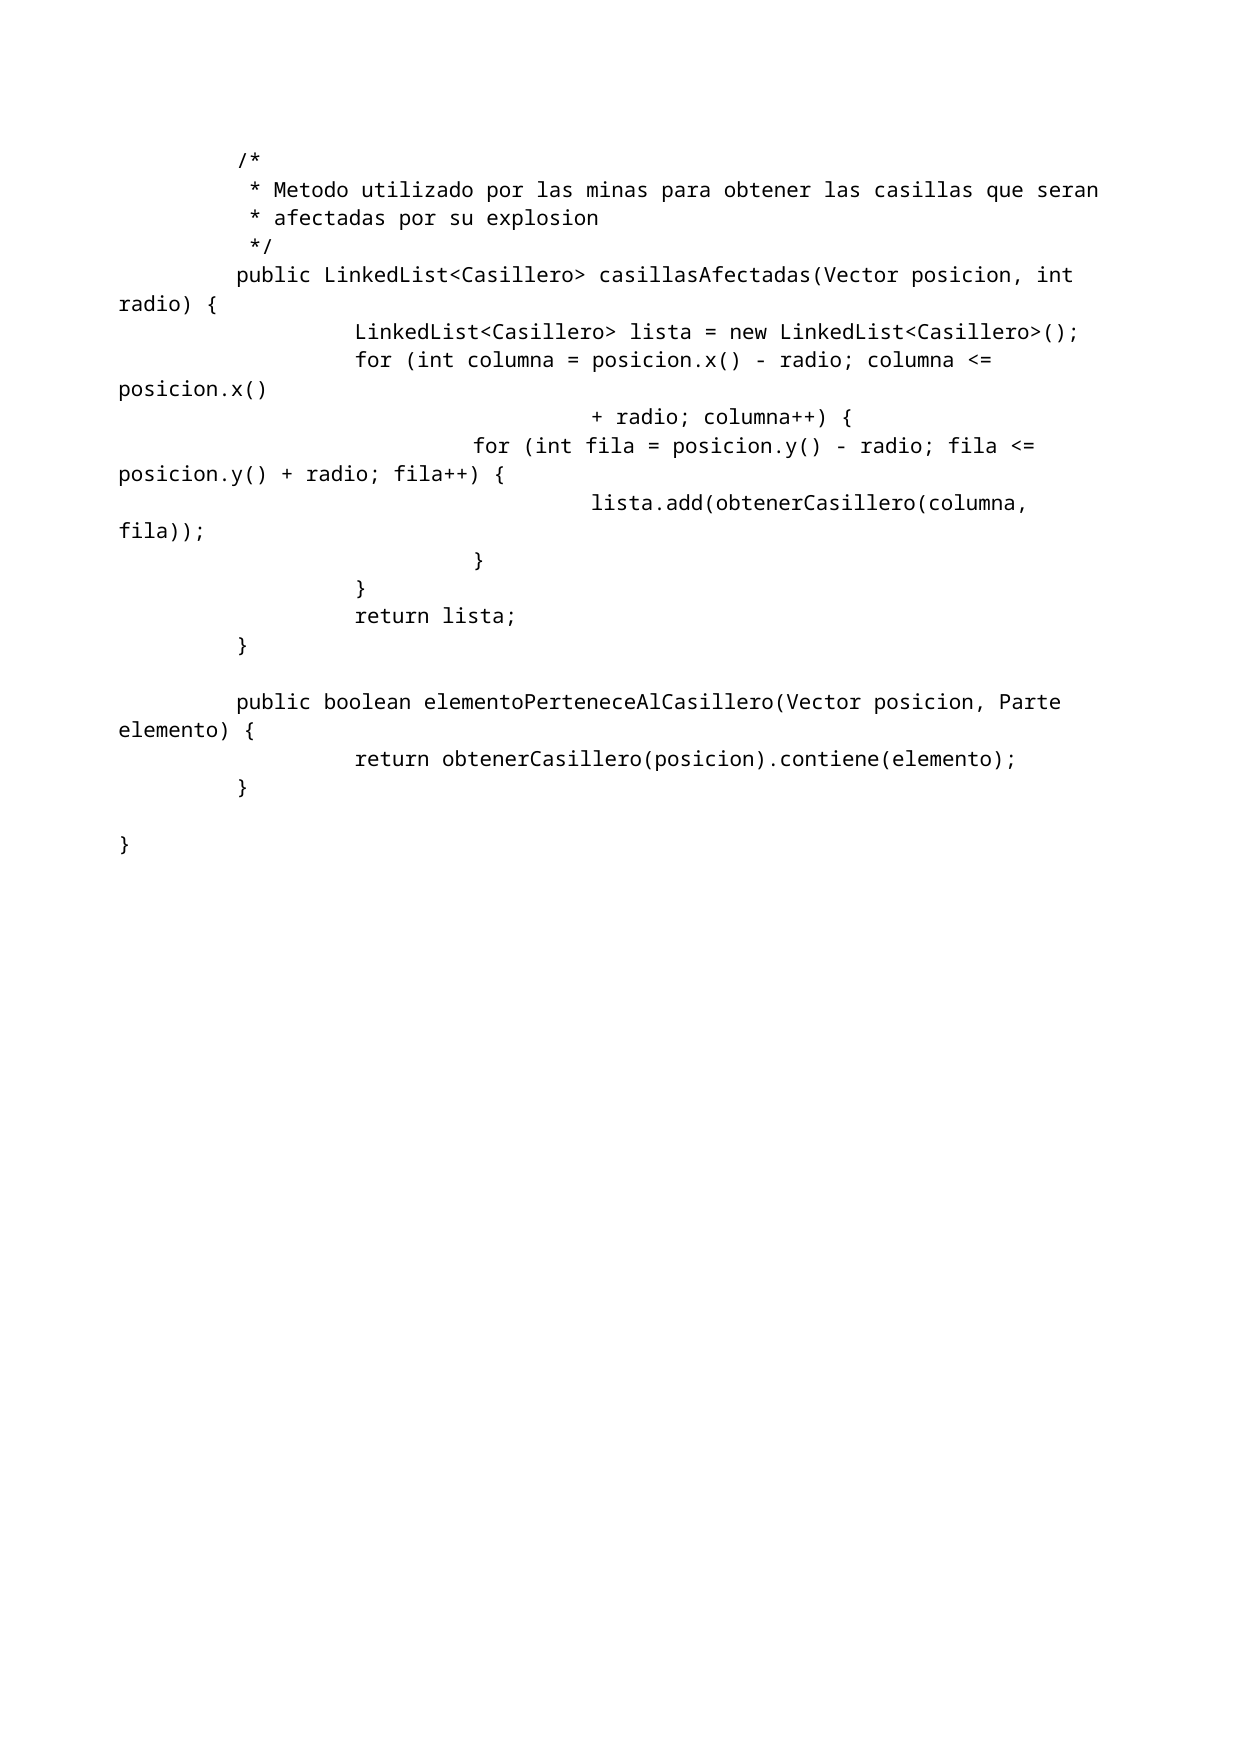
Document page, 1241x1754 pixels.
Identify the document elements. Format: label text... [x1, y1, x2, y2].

text */ [118, 232, 1122, 260]
text public boolean elementoPerteneceAlCasillero(Vector posicion, Parte elemento) { [118, 687, 1122, 744]
text * Metodo utilizado por las minas para obtener las casillas que seran [118, 175, 1122, 203]
text * afectadas por su explosion [118, 203, 1122, 232]
text lista.add(obtenerCasillero(columna, fila)); [118, 488, 1122, 545]
text public LinkedList<Casillero> casillasAfectadas(Vector posicion, int radio) { [118, 260, 1122, 317]
text } [118, 545, 1122, 573]
text for (int fila = posicion.y() - radio; fila <= posicion.y() + radio; fila++) { [118, 431, 1122, 488]
text } [118, 772, 1122, 801]
text return lista; [118, 602, 1122, 630]
text /* [118, 147, 1122, 175]
text for (int columna = posicion.x() - radio; columna <= posicion.x() [118, 346, 1122, 402]
text } [118, 573, 1122, 602]
text return obtenerCasillero(posicion).contiene(elemento); [118, 744, 1122, 772]
text LinkedList<Casillero> lista = new LinkedList<Casillero>(); [118, 317, 1122, 346]
text + radio; columna++) { [118, 402, 1122, 431]
text } [118, 630, 1122, 658]
text } [118, 829, 1122, 857]
